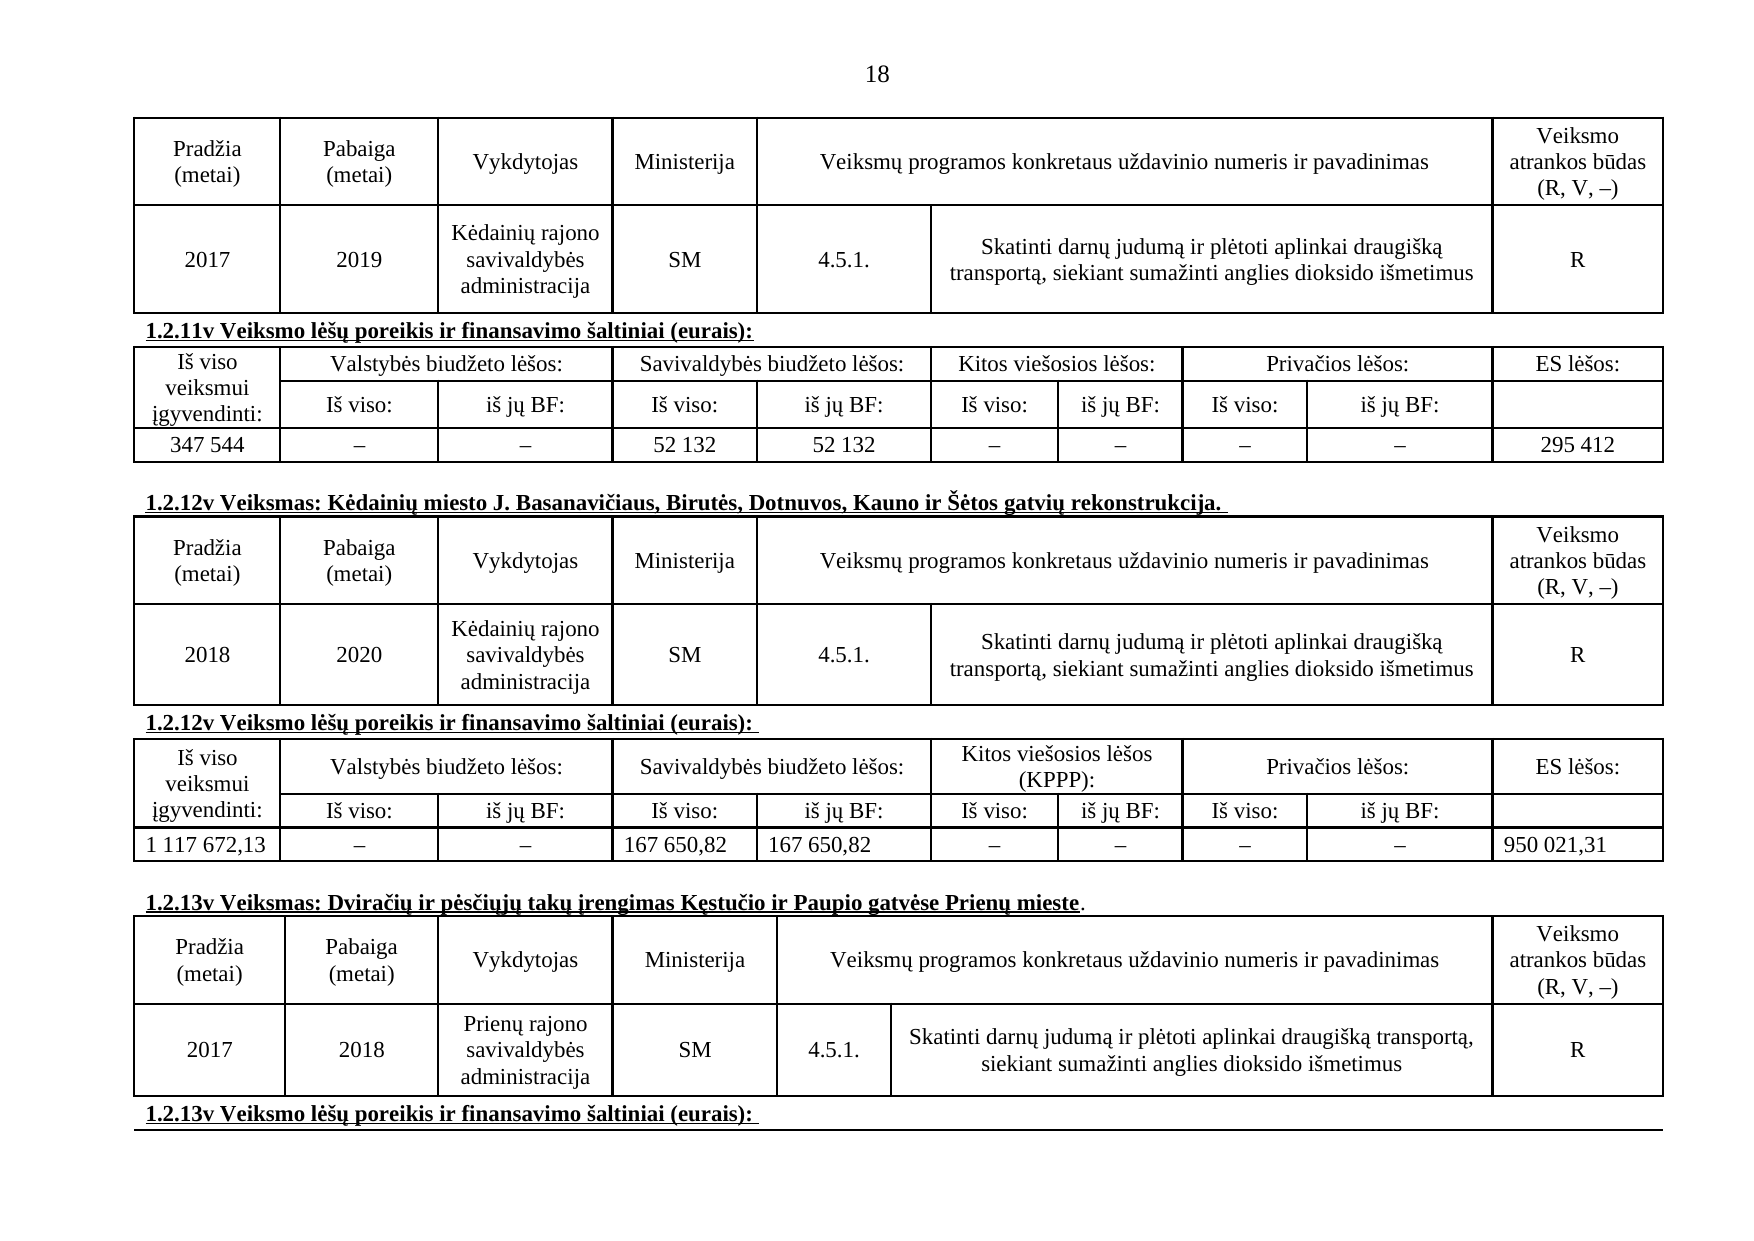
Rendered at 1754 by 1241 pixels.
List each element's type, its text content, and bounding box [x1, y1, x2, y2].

table_cell ES lėšos: [1494, 740, 1662, 793]
table_cell [1663, 312, 1692, 346]
table_cell Ministerija [614, 518, 756, 603]
table_cell Pradžia (metai) [135, 917, 284, 1002]
table_cell 52 132 [758, 429, 930, 461]
table_cell [128, 738, 133, 793]
table_cell [1663, 704, 1692, 738]
table_cell Veiksmo atrankos būdas (R, V, –) [1494, 518, 1662, 603]
table_cell [128, 793, 133, 826]
table_cell – [932, 829, 1057, 860]
table_cell [128, 117, 133, 204]
table_cell iš jų BF: [439, 795, 611, 826]
table_cell [128, 346, 133, 379]
table_cell Veiksmų programos konkretaus uždavinio numeris ir pavadinimas [758, 518, 1491, 603]
table_cell 167 650,82 [758, 829, 930, 860]
table_cell 2019 [281, 206, 437, 312]
table_cell 1.2.13v Veiksmas: Dviračių ir pėsčiųjų takų įrengimas Kęstučio ir Paupio gatvėse Prienų mieste. [134, 862, 1663, 915]
table_cell – [281, 429, 437, 461]
table_cell [1664, 915, 1692, 1002]
table_cell 4.5.1. [758, 206, 930, 312]
table_cell 1 117 672,13 [135, 829, 279, 860]
table_cell 2018 [286, 1005, 437, 1095]
table_cell 2017 [135, 1005, 284, 1095]
table_cell Vykdytojas [439, 518, 611, 603]
table_cell Kitos viešosios lėšos (KPPP): [932, 740, 1181, 793]
table_cell 167 650,82 [614, 829, 756, 860]
table_cell Pabaiga (metai) [281, 518, 437, 603]
table_cell 2020 [281, 605, 437, 704]
table_cell 2018 [135, 605, 279, 704]
table_cell – [1308, 829, 1491, 860]
table_cell – [439, 829, 611, 860]
table_cell Vykdytojas [439, 917, 611, 1002]
table_cell SM [614, 605, 756, 704]
table_cell Iš viso: [614, 795, 756, 826]
table_cell Iš viso: [614, 382, 756, 427]
table_cell [1664, 738, 1692, 793]
table_cell [1664, 380, 1692, 427]
table_cell [1664, 603, 1692, 704]
table_cell [128, 515, 133, 603]
table_cell [1664, 1003, 1692, 1095]
table_cell [1664, 826, 1692, 860]
table_cell 4.5.1. [778, 1005, 890, 1095]
table_cell [128, 427, 133, 461]
table_cell Iš viso: [281, 382, 437, 427]
table_cell Iš viso: [932, 795, 1057, 826]
table_cell [128, 204, 133, 312]
table_cell [128, 461, 134, 515]
table_cell Veiksmų programos konkretaus uždavinio numeris ir pavadinimas [778, 917, 1491, 1002]
table_cell Kitos viešosios lėšos: [932, 348, 1181, 379]
table_cell Pradžia (metai) [135, 119, 279, 204]
table_cell – [1308, 429, 1491, 461]
table_cell 950 021,31 [1494, 829, 1662, 860]
table_cell [1664, 793, 1692, 826]
table_cell Skatinti darnų judumą ir plėtoti aplinkai draugišką transportą, siekiant sumažinti anglies dioksido išmetimus [892, 1005, 1491, 1095]
table_cell Iš viso: [281, 795, 437, 826]
table_cell [128, 312, 134, 346]
table_cell [1664, 427, 1692, 461]
table_cell iš jų BF: [758, 795, 930, 826]
table_cell 2017 [135, 206, 279, 312]
table_cell 1.2.11v Veiksmo lėšų poreikis ir finansavimo šaltiniai (eurais): [134, 314, 1663, 346]
table_cell [128, 603, 133, 704]
table_cell Pabaiga (metai) [286, 917, 437, 1002]
table_cell [1663, 1095, 1692, 1129]
table_cell 1.2.12v Veiksmas: Kėdainių miesto J. Basanavičiaus, Birutės, Dotnuvos, Kauno ir Šėtos gatvių rekonstrukcija. [134, 463, 1663, 515]
table_cell – [1184, 429, 1306, 461]
table_cell Iš viso veiksmui įgyvendinti: [135, 348, 279, 427]
table_cell Privačios lėšos: [1184, 740, 1491, 793]
table_cell Skatinti darnų judumą ir plėtoti aplinkai draugišką transportą, siekiant sumažinti anglies dioksido išmetimus [932, 605, 1491, 704]
table_cell iš jų BF: [1059, 795, 1181, 826]
table_cell 1.2.13v Veiksmo lėšų poreikis ir finansavimo šaltiniai (eurais): [134, 1097, 1663, 1129]
table_cell [1664, 204, 1692, 312]
table_cell Iš viso veiksmui įgyvendinti: [135, 740, 279, 826]
table_cell Veiksmų programos konkretaus uždavinio numeris ir pavadinimas [758, 119, 1491, 204]
table_cell [128, 1095, 134, 1129]
table_cell [1663, 860, 1692, 915]
table_cell [128, 380, 133, 427]
table_cell iš jų BF: [1059, 382, 1181, 427]
table_cell SM [614, 206, 756, 312]
table_cell [1664, 346, 1692, 379]
table_cell [1494, 795, 1662, 826]
table_cell Ministerija [614, 917, 776, 1002]
table_cell Iš viso: [1184, 795, 1306, 826]
table_cell – [1059, 429, 1181, 461]
table_cell Iš viso: [1184, 382, 1306, 427]
table_cell Skatinti darnų judumą ir plėtoti aplinkai draugišką transportą, siekiant sumažinti anglies dioksido išmetimus [932, 206, 1491, 312]
table_cell Vykdytojas [439, 119, 611, 204]
table_cell 347 544 [135, 429, 279, 461]
table_cell [1664, 515, 1692, 603]
table_cell R [1494, 1005, 1662, 1095]
table_cell [128, 704, 134, 738]
table_cell Veiksmo atrankos būdas (R, V, –) [1494, 917, 1662, 1002]
table_cell Pradžia (metai) [135, 518, 279, 603]
table_cell – [1184, 829, 1306, 860]
table_cell – [1059, 829, 1181, 860]
table_cell 52 132 [614, 429, 756, 461]
table_cell Ministerija [614, 119, 756, 204]
table_cell [128, 1003, 133, 1095]
table_cell Privačios lėšos: [1184, 348, 1491, 379]
table_cell – [932, 429, 1057, 461]
table_cell [128, 860, 134, 915]
table_cell Veiksmo atrankos būdas (R, V, –) [1494, 119, 1662, 204]
table_cell Kėdainių rajono savivaldybės administracija [439, 206, 611, 312]
table_cell iš jų BF: [1308, 795, 1491, 826]
table_cell R [1494, 206, 1662, 312]
table_cell SM [614, 1005, 776, 1095]
table_cell Valstybės biudžeto lėšos: [281, 348, 611, 379]
table_cell Savivaldybės biudžeto lėšos: [614, 348, 930, 379]
table_cell R [1494, 605, 1662, 704]
table_cell [1494, 382, 1662, 427]
table_cell ES lėšos: [1494, 348, 1662, 379]
table_cell Iš viso: [932, 382, 1057, 427]
table_cell Prienų rajono savivaldybės administracija [439, 1005, 611, 1095]
table_cell 295 412 [1494, 429, 1662, 461]
table_cell – [281, 829, 437, 860]
table_cell – [439, 429, 611, 461]
table_cell Valstybės biudžeto lėšos: [281, 740, 611, 793]
table_cell [1664, 117, 1692, 204]
table_cell [128, 826, 133, 860]
table_cell Pabaiga (metai) [281, 119, 437, 204]
table_cell Kėdainių rajono savivaldybės administracija [439, 605, 611, 704]
table_cell Savivaldybės biudžeto lėšos: [614, 740, 930, 793]
table_cell 1.2.12v Veiksmo lėšų poreikis ir finansavimo šaltiniai (eurais): [134, 706, 1663, 738]
table_cell [128, 915, 133, 1002]
table_cell iš jų BF: [1308, 382, 1491, 427]
table_cell iš jų BF: [439, 382, 611, 427]
table_cell iš jų BF: [758, 382, 930, 427]
table_cell [1663, 461, 1692, 515]
table_cell 4.5.1. [758, 605, 930, 704]
